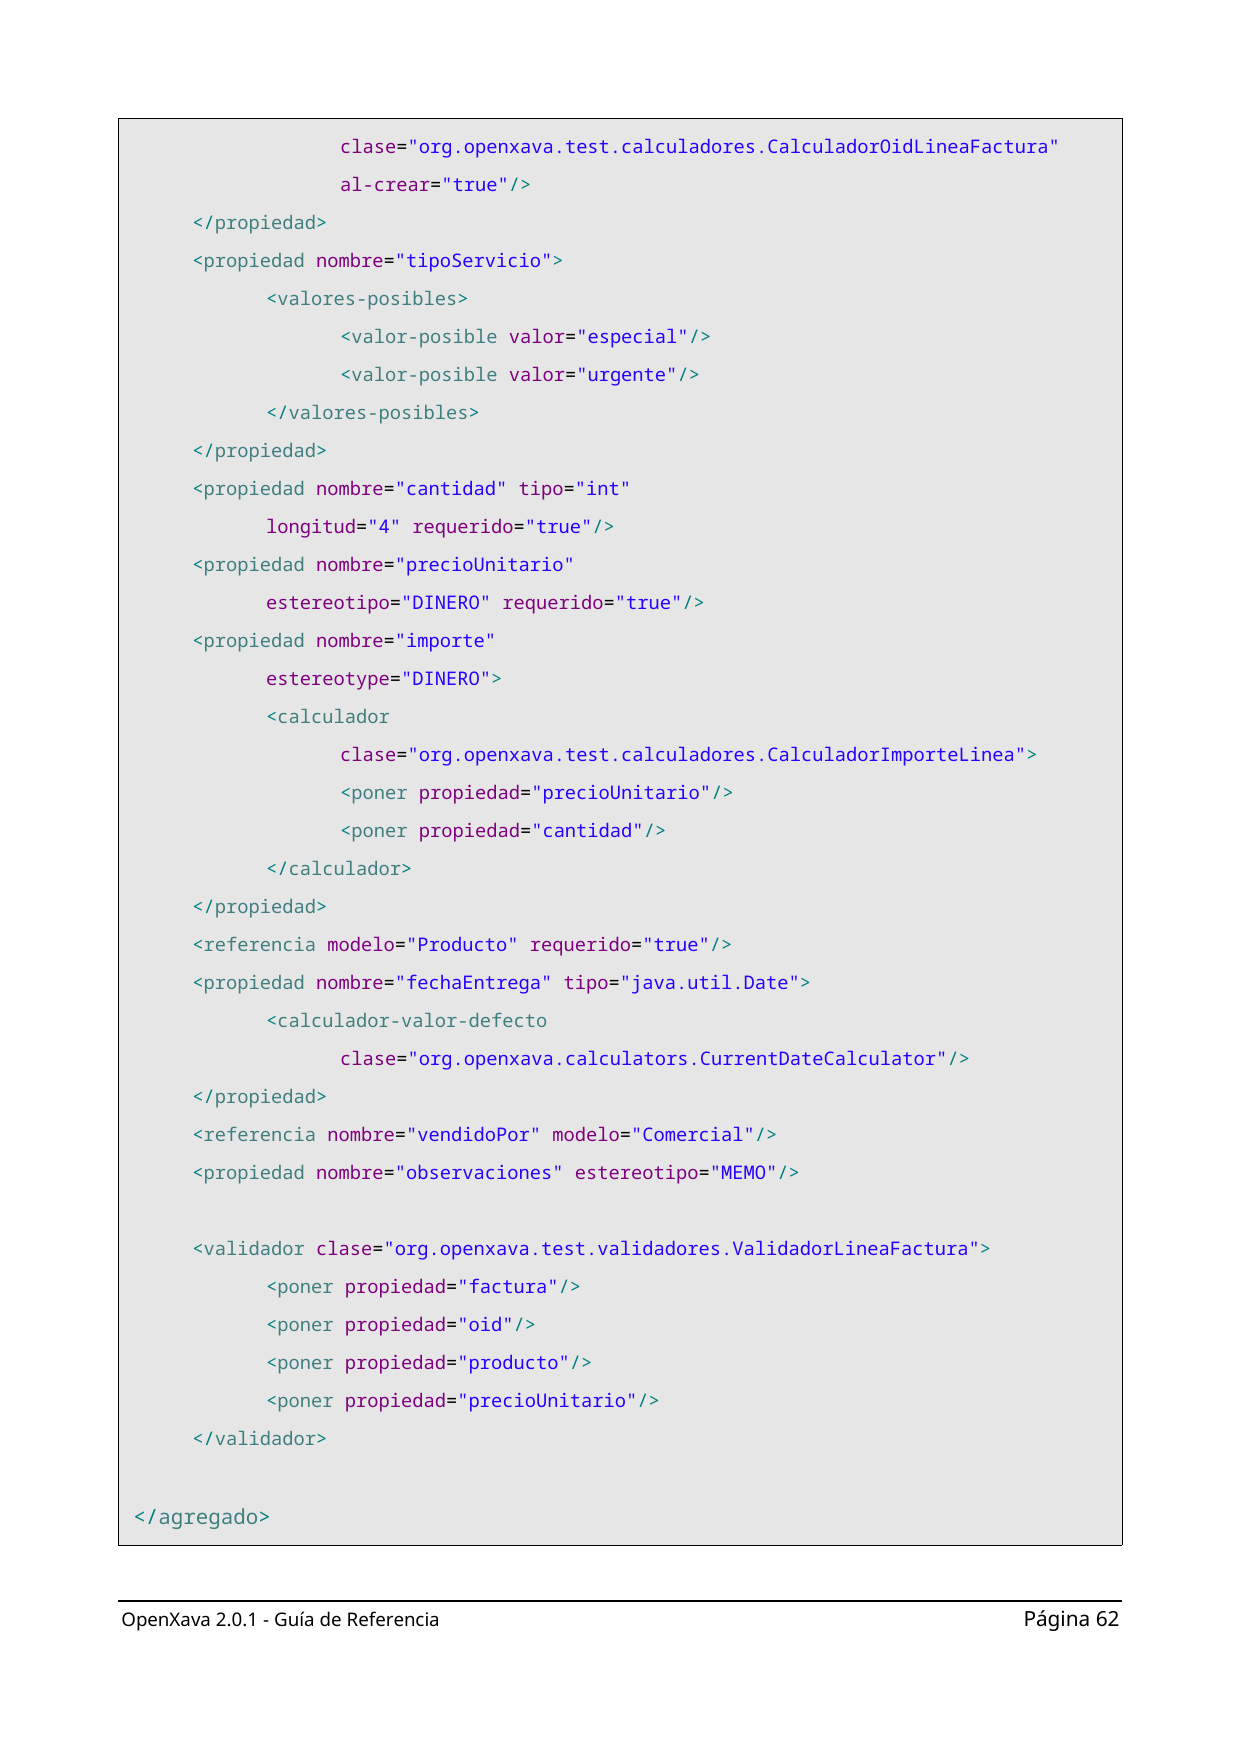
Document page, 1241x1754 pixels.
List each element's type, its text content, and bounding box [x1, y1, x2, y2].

text </validador> [119, 1411, 1122, 1449]
text clase="org.openxava.test.calculadores.CalculadorImporteLinea"> [119, 726, 1122, 764]
text <poner propiedad="precioUnitario"/> [119, 764, 1122, 802]
text <validador clase="org.openxava.test.validadores.ValidadorLineaFactura"> [119, 1221, 1122, 1259]
text <propiedad nombre="observaciones" estereotipo="MEMO"/> [119, 1145, 1122, 1183]
text <poner propiedad="factura"/> [119, 1259, 1122, 1297]
text <propiedad nombre="cantidad" tipo="int" [119, 460, 1122, 498]
text </propiedad> [119, 1069, 1122, 1107]
text <calculador-valor-defecto [119, 993, 1122, 1031]
text <poner propiedad="oid"/> [119, 1297, 1122, 1335]
text <valores-posibles> [119, 270, 1122, 308]
text <calculador [119, 688, 1122, 726]
text <referencia nombre="vendidoPor" modelo="Comercial"/> [119, 1107, 1122, 1145]
text al-crear="true"/> [119, 156, 1122, 194]
text <valor-posible valor="urgente"/> [119, 346, 1122, 384]
text </agregado> [119, 1487, 1122, 1545]
text longitud="4" requerido="true"/> [119, 498, 1122, 536]
text <propiedad nombre="fechaEntrega" tipo="java.util.Date"> [119, 954, 1122, 993]
text <poner propiedad="producto"/> [119, 1335, 1122, 1373]
text <propiedad nombre="precioUnitario" [119, 536, 1122, 574]
text <referencia modelo="Producto" requerido="true"/> [119, 917, 1122, 954]
text </propiedad> [119, 878, 1122, 917]
text <poner propiedad="precioUnitario"/> [119, 1373, 1122, 1411]
text <propiedad nombre="tipoServicio"> [119, 232, 1122, 270]
text </valores-posibles> [119, 384, 1122, 422]
text </propiedad> [119, 422, 1122, 460]
text clase="org.openxava.calculators.CurrentDateCalculator"/> [119, 1031, 1122, 1069]
text <propiedad nombre="importe" [119, 612, 1122, 650]
text <valor-posible valor="especial"/> [119, 308, 1122, 346]
text </calculador> [119, 841, 1122, 878]
text <poner propiedad="cantidad"/> [119, 802, 1122, 841]
text clase="org.openxava.test.calculadores.CalculadorOidLineaFactura" [119, 119, 1122, 156]
text estereotipo="DINERO" requerido="true"/> [119, 574, 1122, 612]
text </propiedad> [119, 194, 1122, 232]
text estereotype="DINERO"> [119, 650, 1122, 688]
